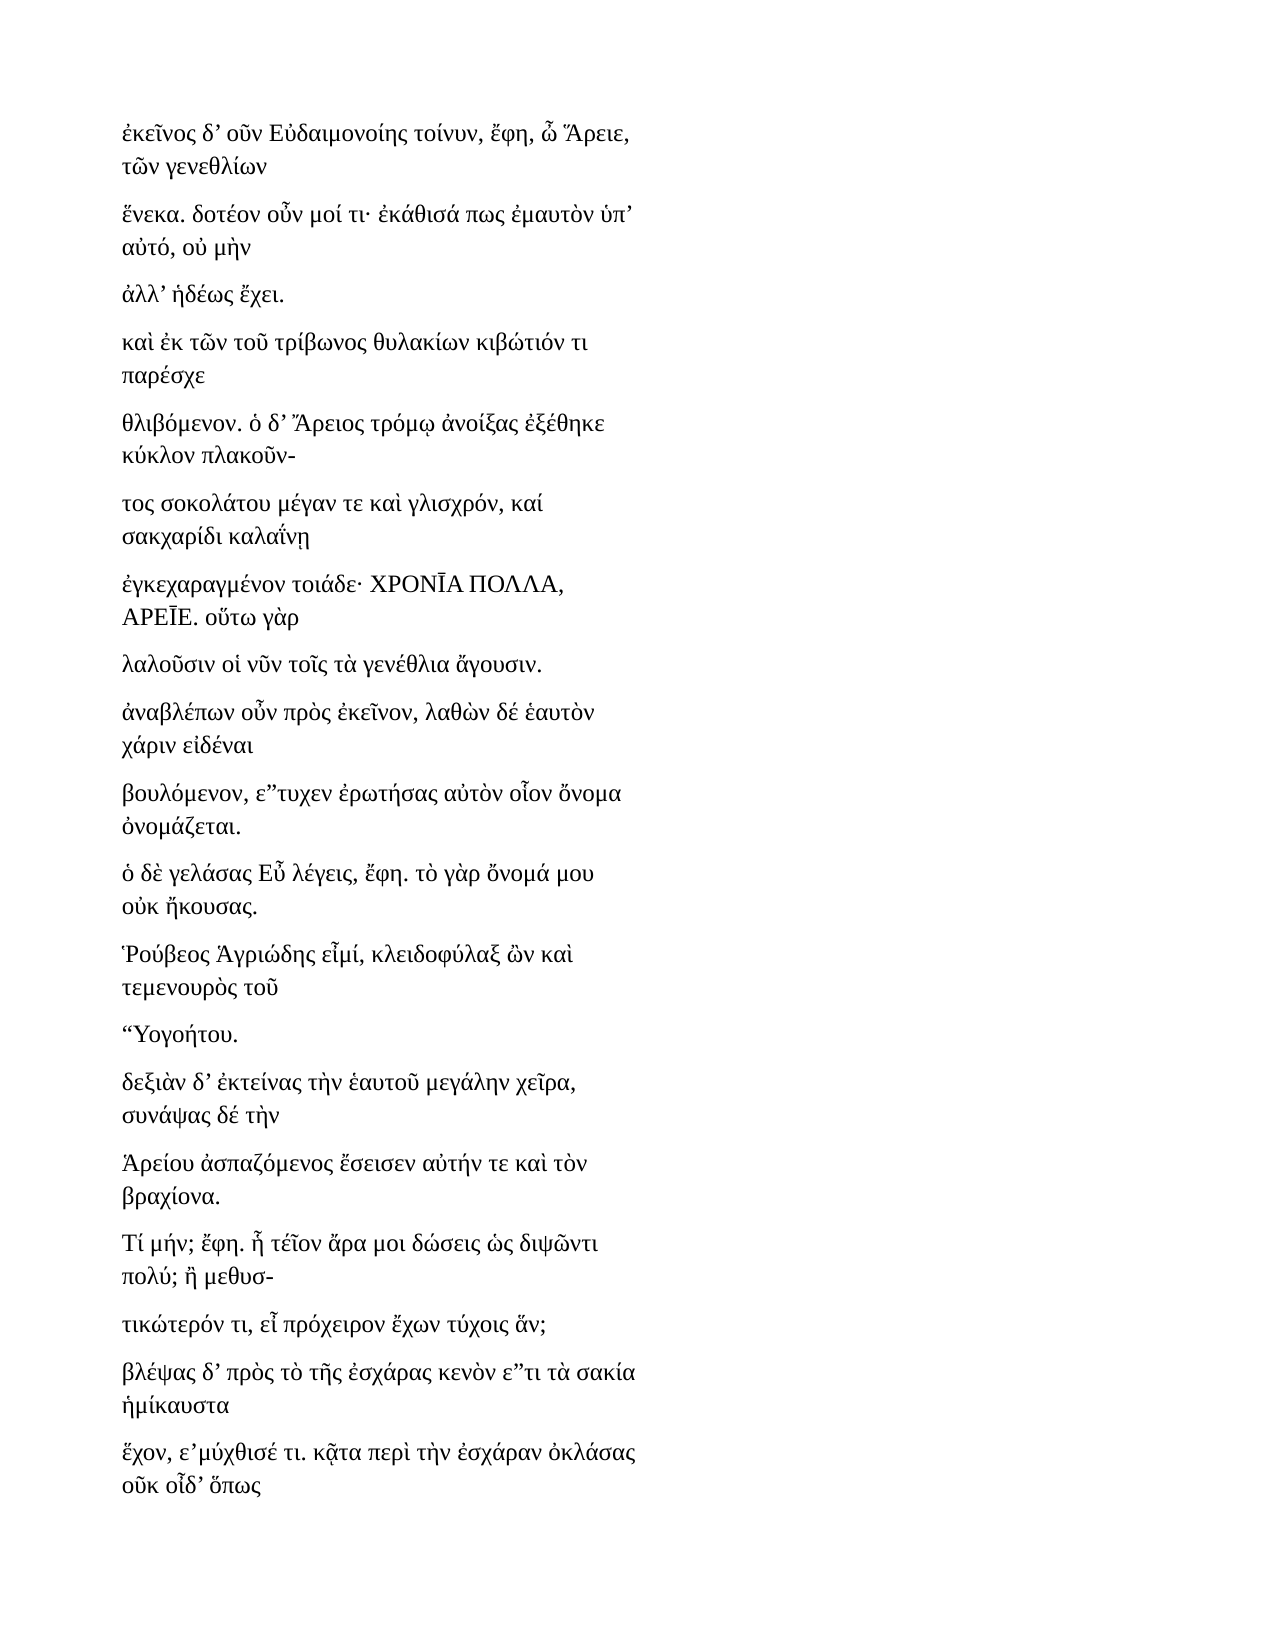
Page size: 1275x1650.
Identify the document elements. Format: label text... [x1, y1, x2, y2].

table_cell τος σοκολάτου μέγαν τε καὶ γλισχρόν, καί σακχαρίδι καλαΐνῃ [122, 488, 637, 569]
table_cell [638, 1148, 1157, 1228]
table_cell [638, 488, 1157, 569]
table_cell [638, 569, 1157, 649]
table_cell Τί μήν; ἔφη. ἧ τέῖον ἄρα μοι δώσεις ὡς διψῶντι πολύ; ἢ μεθυσ- [122, 1229, 637, 1309]
table_cell [638, 939, 1157, 1019]
table_cell Ἁρείου ἀσπαζόμενος ἔσεισεν αὐτήν τε καὶ τὸν βραχίονα. [122, 1148, 637, 1228]
table_cell [638, 1229, 1157, 1309]
table_cell βλέψας δ’ πρὸς τὸ τῆς ἐσχάρας κενὸν ε”τι τὰ σακία ἡμίκαυστα [122, 1357, 637, 1437]
table_cell [638, 408, 1157, 488]
table_cell ὁ δὲ γελάσας Εὖ λέγεις, ἔφη. τὸ γὰρ ὄνομά μου οὐκ ἤκουσας. [122, 858, 637, 939]
table_cell ἕνεκα. δοτέον οὖν μοί τι· ἐκάθισά πως ἐμαυτὸν ὑπ’ αὐτό, οὐ μὴν [122, 199, 637, 279]
table_cell [638, 118, 1157, 199]
table_cell τικώτερόν τι, εἶ πρόχειρον ἔχων τύχοις ἅν; [122, 1309, 637, 1357]
table_cell [638, 199, 1157, 279]
table_cell [638, 778, 1157, 858]
table_cell ἀναβλέπων οὖν πρὸς ἐκεῖνον, λαθὼν δέ ἑαυτὸν χάριν εἰδέναι [122, 697, 637, 778]
table_cell ἀλλ’ ἡδέως ἔχει. [122, 279, 637, 327]
table_cell ἕχον, ε’μύχθισέ τι. κᾷτα περὶ τὴν ἐσχάραν ὀκλάσας οῦκ οἶδ’ ὅπως [122, 1437, 637, 1518]
table_cell [638, 858, 1157, 939]
table_cell βουλόμενον, ε”τυχεν ἐρωτήσας αὐτὸν οἷον ὄνομα ὀνομάζεται. [122, 778, 637, 858]
table_cell δεξιὰν δ’ ἐκτείνας τὴν ἑαυτοῦ μεγάλην χεῖρα, συνάψας δέ τὴν [122, 1067, 637, 1148]
table_cell [638, 1020, 1157, 1067]
table_cell “Υογοήτου. [122, 1020, 637, 1067]
table_cell [638, 279, 1157, 327]
table_cell [638, 1357, 1157, 1437]
table_cell ἐκεῖνος δ’ οῦν Εὐδαιμονοίης τοίνυν, ἔφη, ὦ Ἅρειε, τῶν γενεθλίων [122, 118, 637, 199]
table_cell [638, 650, 1157, 697]
table_cell [638, 1067, 1157, 1148]
table_cell [638, 327, 1157, 408]
table_cell λαλοῦσιν οἱ νῦν τοῖς τὰ γενέθλια ἄγουσιν. [122, 650, 637, 697]
table_cell Ῥούβεος Ἁγριώδης εἶμί, κλειδοφύλαξ ὢν καὶ τεμενουρὸς τοῦ [122, 939, 637, 1019]
table_cell ἐγκεχαραγμένον τοιάδε· ΧΡΟΝῙΑ ΠΟΛΛΑ, ΑΡΕῙΕ. οὕτω γὰρ [122, 569, 637, 649]
table_cell [638, 697, 1157, 778]
table_cell [638, 1309, 1157, 1357]
table_cell καὶ ἐκ τῶν τοῦ τρίβωνος θυλακίων κιβώτιόν τι παρέσχε [122, 327, 637, 408]
table_cell θλιβόμενον. ὁ δ’ Ἄρειος τρόμῳ ἀνοίξας ἐξέθηκε κύκλον πλακοῦν- [122, 408, 637, 488]
table_cell [638, 1437, 1157, 1518]
